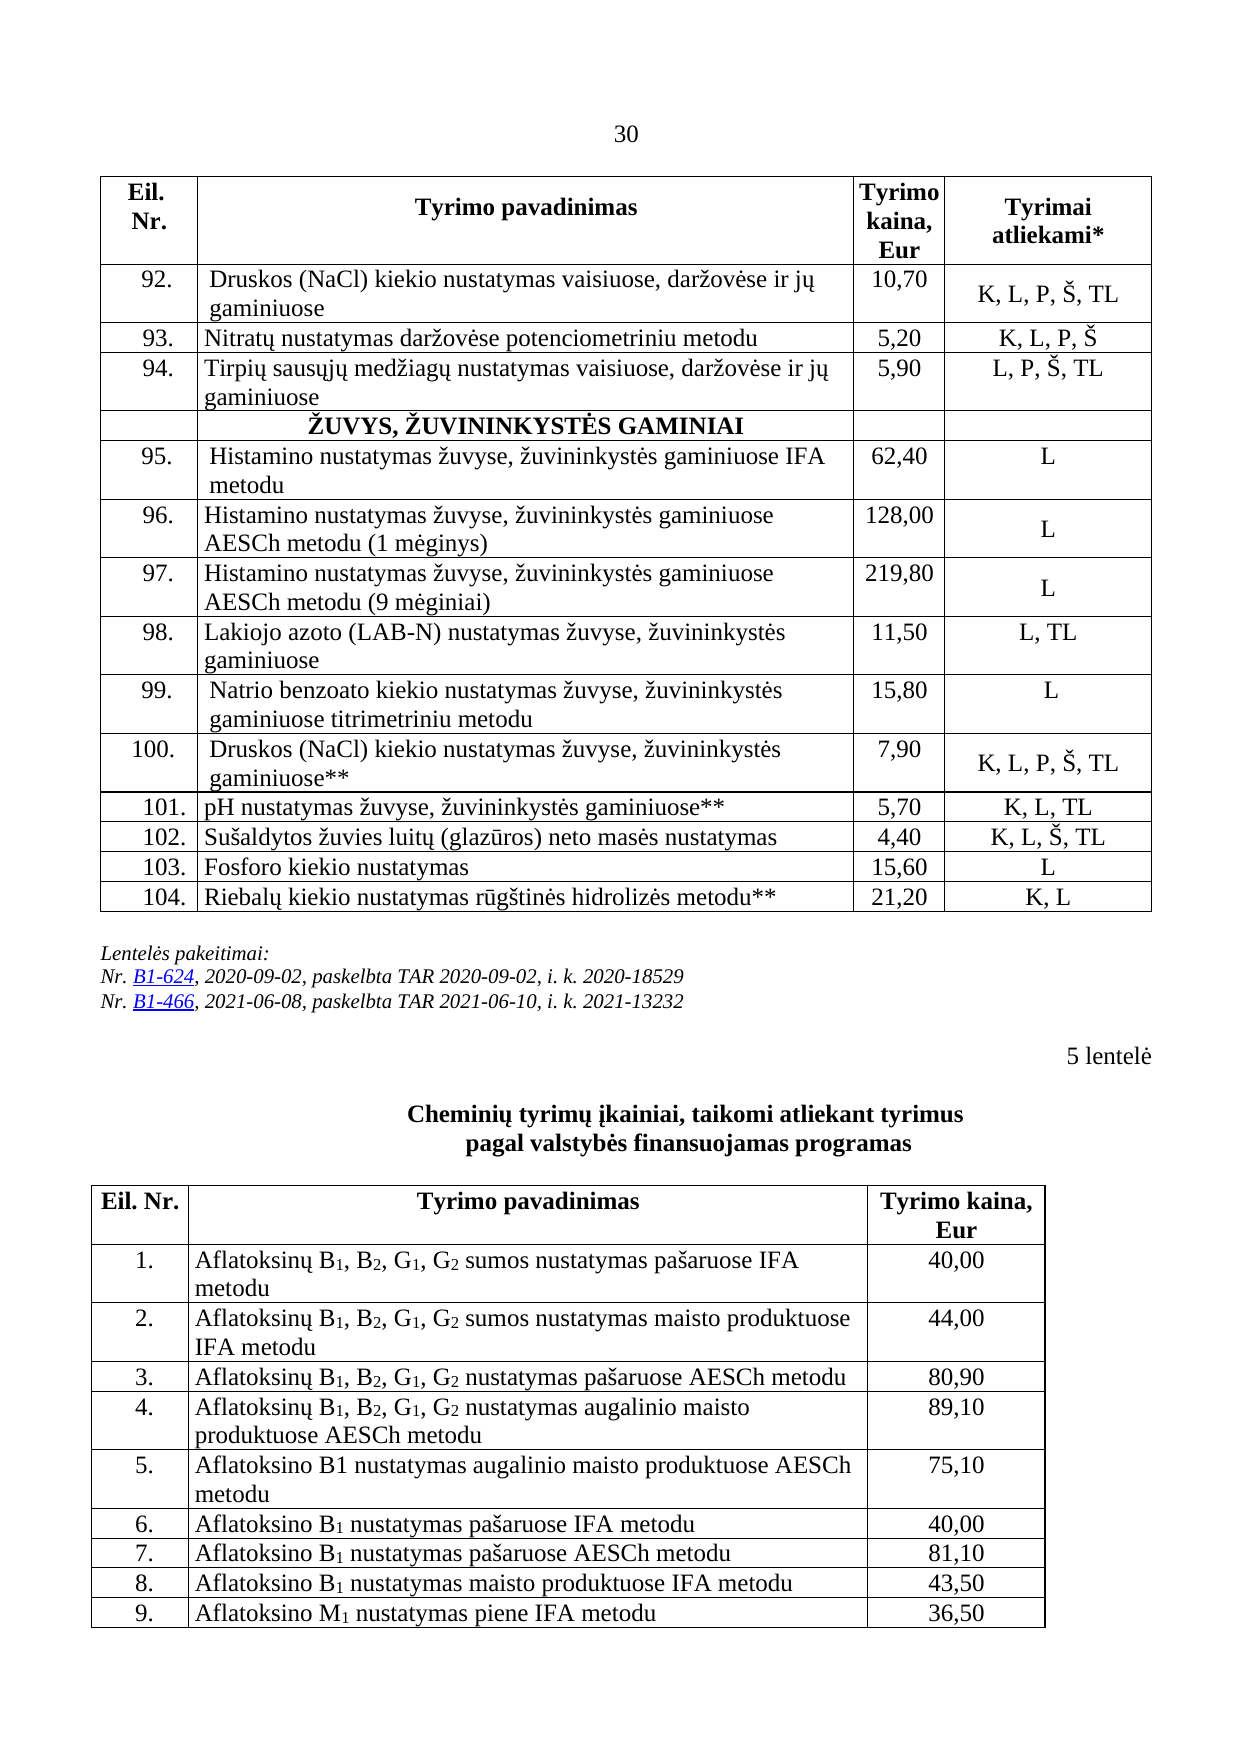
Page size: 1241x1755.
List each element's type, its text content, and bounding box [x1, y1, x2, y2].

text Nr. B1-466, 2021-06-08, paskelbta TAR 2021-06-10, i. k. 2021-13232 [100, 988, 1152, 1013]
text pagal valstybės finansuojamas programas [225, 1128, 1152, 1156]
table_cell 128,00 [854, 500, 944, 557]
table_cell 80,90 [868, 1362, 1044, 1391]
table_cell Riebalų kiekio nustatymas rūgštinės hidrolizės metodu** [198, 882, 853, 911]
table_cell 97. [101, 558, 197, 616]
table_cell 21,20 [854, 882, 944, 911]
table_cell 10,70 [854, 265, 944, 322]
table_cell L [945, 675, 1151, 733]
table_cell 5,20 [854, 323, 944, 352]
table_header Tyrimo kaina, Eur [854, 177, 944, 263]
table_cell 93. [101, 323, 197, 352]
table_cell K, L, P, Š, TL [945, 265, 1151, 322]
table_cell Histamino nustatymas žuvyse, žuvininkystės gaminiuose AESCh metodu (9 mėginiai) [198, 558, 853, 616]
table_cell [945, 411, 1151, 440]
table_cell 81,10 [868, 1539, 1044, 1567]
table_cell 40,00 [868, 1509, 1044, 1537]
table_cell ŽUVYS, Žuvininkystės gaminiai [198, 411, 853, 440]
table_cell 15,80 [854, 675, 944, 733]
table_cell Aflatoksino B1 nustatymas pašaruose IFA metodu [189, 1509, 867, 1537]
table_cell Nitratų nustatymas daržovėse potenciometriniu metodu [198, 323, 853, 352]
table_cell 5,90 [854, 353, 944, 410]
table_cell Druskos (NaCl) kiekio nustatymas žuvyse, žuvininkystės gaminiuose** [198, 734, 853, 791]
table_cell Aflatoksinų B1, B2, G1, G2 nustatymas augalinio maisto produktuose AESCh metodu [189, 1392, 867, 1449]
table_cell 3. [92, 1362, 188, 1391]
table_cell Aflatoksinų B1, B2, G1, G2 nustatymas pašaruose AESCh metodu [189, 1362, 867, 1391]
table_cell L [945, 558, 1151, 616]
table_cell 103. [101, 852, 197, 881]
table_cell L [945, 852, 1151, 881]
table_cell K, L, TL [945, 793, 1151, 821]
table_cell 101. [101, 793, 197, 821]
table_cell Druskos (NaCl) kiekio nustatymas vaisiuose, daržovėse ir jų gaminiuose [198, 265, 853, 322]
table_cell 6. [92, 1509, 188, 1537]
table_cell Aflatoksinų B1, B2, G1, G2 sumos nustatymas pašaruose IFA metodu [189, 1245, 867, 1302]
table_cell Aflatoksino M1 nustatymas piene IFA metodu [189, 1598, 867, 1627]
table_cell Aflatoksinų B1, B2, G1, G2 sumos nustatymas maisto produktuose IFA metodu [189, 1303, 867, 1361]
table_cell 9. [92, 1598, 188, 1627]
text Cheminių tyrimų įkainiai, taikomi atliekant tyrimus [225, 1099, 1152, 1128]
table_header Tyrimai atliekami* [945, 177, 1151, 263]
table_cell 43,50 [868, 1568, 1044, 1597]
table_header Tyrimo pavadinimas [189, 1186, 867, 1244]
table_cell [101, 411, 197, 440]
table_cell 92. [101, 265, 197, 322]
table_cell K, L [945, 882, 1151, 911]
table_cell L [945, 500, 1151, 557]
table_cell 11,50 [854, 617, 944, 674]
table_cell 15,60 [854, 852, 944, 881]
text Nr. B1-624, 2020-09-02, paskelbta TAR 2020-09-02, i. k. 2020-18529 [100, 964, 1152, 988]
table_cell K, L, Š, TL [945, 822, 1151, 851]
table_cell L [945, 441, 1151, 499]
table_header Tyrimo kaina, Eur [868, 1186, 1044, 1244]
table_cell [854, 411, 944, 440]
table_cell 4,40 [854, 822, 944, 851]
table_cell L, TL [945, 617, 1151, 674]
table_cell 5. [92, 1450, 188, 1508]
table_cell 2. [92, 1303, 188, 1361]
text Lentelės pakeitimai: [100, 940, 1152, 964]
table_cell 40,00 [868, 1245, 1044, 1302]
table_cell 1. [92, 1245, 188, 1302]
table_cell K, L, P, Š, TL [945, 734, 1151, 791]
table_cell 98. [101, 617, 197, 674]
table_cell 62,40 [854, 441, 944, 499]
table_cell 4. [92, 1392, 188, 1449]
table_cell Natrio benzoato kiekio nustatymas žuvyse, žuvininkystės gaminiuose titrimetriniu metodu [198, 675, 853, 733]
table_cell 36,50 [868, 1598, 1044, 1627]
table_cell Aflatoksino B1 nustatymas maisto produktuose IFA metodu [189, 1568, 867, 1597]
table_cell 5,70 [854, 793, 944, 821]
table_cell 44,00 [868, 1303, 1044, 1361]
table_cell 96. [101, 500, 197, 557]
table_cell Histamino nustatymas žuvyse, žuvininkystės gaminiuose AESCh metodu (1 mėginys) [198, 500, 853, 557]
table_cell 219,80 [854, 558, 944, 616]
table_header Eil. Nr. [101, 177, 197, 263]
table_cell 75,10 [868, 1450, 1044, 1508]
table_cell 89,10 [868, 1392, 1044, 1449]
table_cell Lakiojo azoto (LAB-N) nustatymas žuvyse, žuvininkystės gaminiuose [198, 617, 853, 674]
table_cell 7. [92, 1539, 188, 1567]
table_cell 94. [101, 353, 197, 410]
table_cell Fosforo kiekio nustatymas [198, 852, 853, 881]
table_cell Sušaldytos žuvies luitų (glazūros) neto masės nustatymas [198, 822, 853, 851]
table_header Tyrimo pavadinimas [198, 177, 853, 263]
table_cell Aflatoksino B1 nustatymas augalinio maisto produktuose AESCh metodu [189, 1450, 867, 1508]
table_cell L, P, Š, TL [945, 353, 1151, 410]
table_cell Tirpių sausųjų medžiagų nustatymas vaisiuose, daržovėse ir jų gaminiuose [198, 353, 853, 410]
text 5 lentelė [188, 1041, 1152, 1070]
table_cell 99. [101, 675, 197, 733]
table_cell 95. [101, 441, 197, 499]
table_cell 8. [92, 1568, 188, 1597]
table_cell 7,90 [854, 734, 944, 791]
table_cell 102. [101, 822, 197, 851]
table_cell K, L, P, Š [945, 323, 1151, 352]
table_cell 104. [101, 882, 197, 911]
table_cell pH nustatymas žuvyse, žuvininkystės gaminiuose** [198, 793, 853, 821]
table_cell Aflatoksino B1 nustatymas pašaruose AESCh metodu [189, 1539, 867, 1567]
table_cell Histamino nustatymas žuvyse, žuvininkystės gaminiuose IFA metodu [198, 441, 853, 499]
table_header Eil. Nr. [92, 1186, 188, 1244]
table_cell 100. [101, 734, 197, 791]
